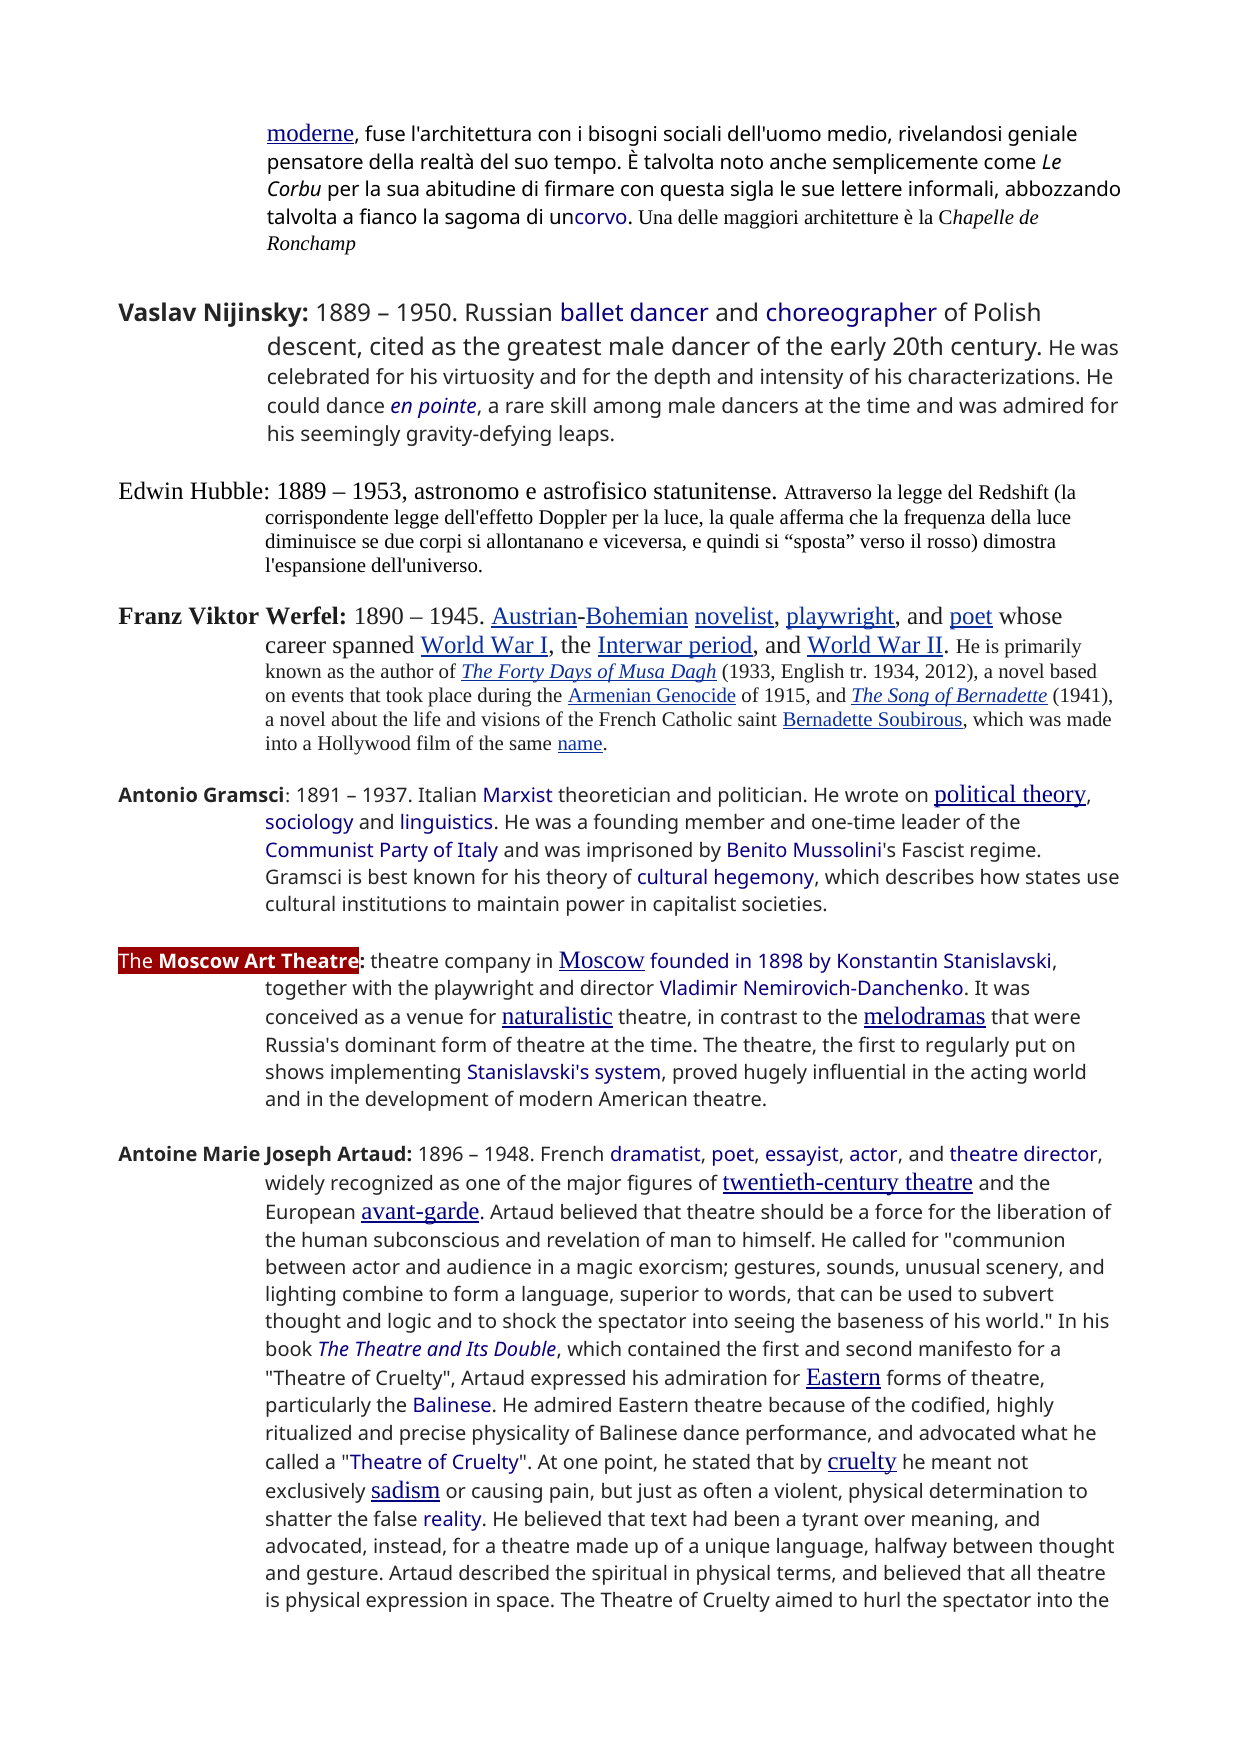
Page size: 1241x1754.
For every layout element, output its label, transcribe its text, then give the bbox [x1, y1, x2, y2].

text Antonio Gramsci: 1891 – 1937. Italian Marxist theoretician and politician. He wrote on political theory, sociology and linguistics. He was a founding member and one-time leader of the Communist Party of Italy and was imprisoned by Benito Mussolini's Fascist regime. Gramsci is best known for his theory of cultural hegemony, which describes how states use cultural institutions to maintain power in capitalist societies. [118, 779, 1122, 918]
text Edwin Hubble: 1889 – 1953, astronomo e astrofisico statunitense. Attraverso la legge del Redshift (la corrispondente legge dell'effetto Doppler per la luce, la quale afferma che la frequenza della luce diminuisce se due corpi si allontanano e viceversa, e quindi si “sposta” verso il rosso) dimostra l'espansione dell'universo. [118, 476, 1122, 577]
text Antoine Marie Joseph Artaud: 1896 – 1948. French dramatist, poet, essayist, actor, and theatre director, widely recognized as one of the major figures of twentieth-century theatre and the European avant-garde. Artaud believed that theatre should be a force for the liberation of the human subconscious and revelation of man to himself. He called for "communion between actor and audience in a magic exorcism; gestures, sounds, unusual scenery, and lighting combine to form a language, superior to words, that can be used to subvert thought and logic and to shock the spectator into seeing the baseness of his world." In his book The Theatre and Its Double, which contained the first and second manifesto for a "Theatre of Cruelty", Artaud expressed his admiration for Eastern forms of theatre, particularly the Balinese. He admired Eastern theatre because of the codified, highly ritualized and precise physicality of Balinese dance performance, and advocated what he called a "Theatre of Cruelty". At one point, he stated that by cruelty he meant not exclusively sadism or causing pain, but just as often a violent, physical determination to shatter the false reality. He believed that text had been a tyrant over meaning, and advocated, instead, for a theatre made up of a unique language, halfway between thought and gesture. Artaud described the spiritual in physical terms, and believed that all theatre is physical expression in space. The Theatre of Cruelty aimed to hurl the spectator into the [118, 1140, 1122, 1614]
text The Moscow Art Theatre: theatre company in Moscow founded in 1898 by Konstantin Stanislavski, together with the playwright and director Vladimir Nemirovich-Danchenko. It was conceived as a venue for naturalistic theatre, in contrast to the melodramas that were Russia's dominant form of theatre at the time. The theatre, the first to regularly put on shows implementing Stanislavski's system, proved hugely influential in the acting world and in the development of modern American theatre. [118, 945, 1122, 1113]
text moderne, fuse l'architettura con i bisogni sociali dell'uomo medio, rivelandosi geniale pensatore della realtà del suo tempo. È talvolta noto anche semplicemente come Le Corbu per la sua abitudine di firmare con questa sigla le sue lettere informali, abbozzando talvolta a fianco la sagoma di uncorvo. Una delle maggiori architetture è la Chapelle de Ronchamp [118, 118, 1122, 254]
text Vaslav Nijinsky: 1889 – 1950. Russian ballet dancer and choreographer of Polish descent, cited as the greatest male dancer of the early 20th century. He was celebrated for his virtuosity and for the depth and intensity of his characterizations. He could dance en pointe, a rare skill among male dancers at the time and was admired for his seemingly gravity-defying leaps. [118, 296, 1122, 448]
text Franz Viktor Werfel: 1890 – 1945. Austrian-Bohemian novelist, playwright, and poet whose career spanned World War I, the Interwar period, and World War II. He is primarily known as the author of The Forty Days of Musa Dagh (1933, English tr. 1934, 2012), a novel based on events that took place during the Armenian Genocide of 1915, and The Song of Bernadette (1941), a novel about the life and visions of the French Catholic saint Bernadette Soubirous, which was made into a Hollywood film of the same name. [118, 601, 1122, 755]
